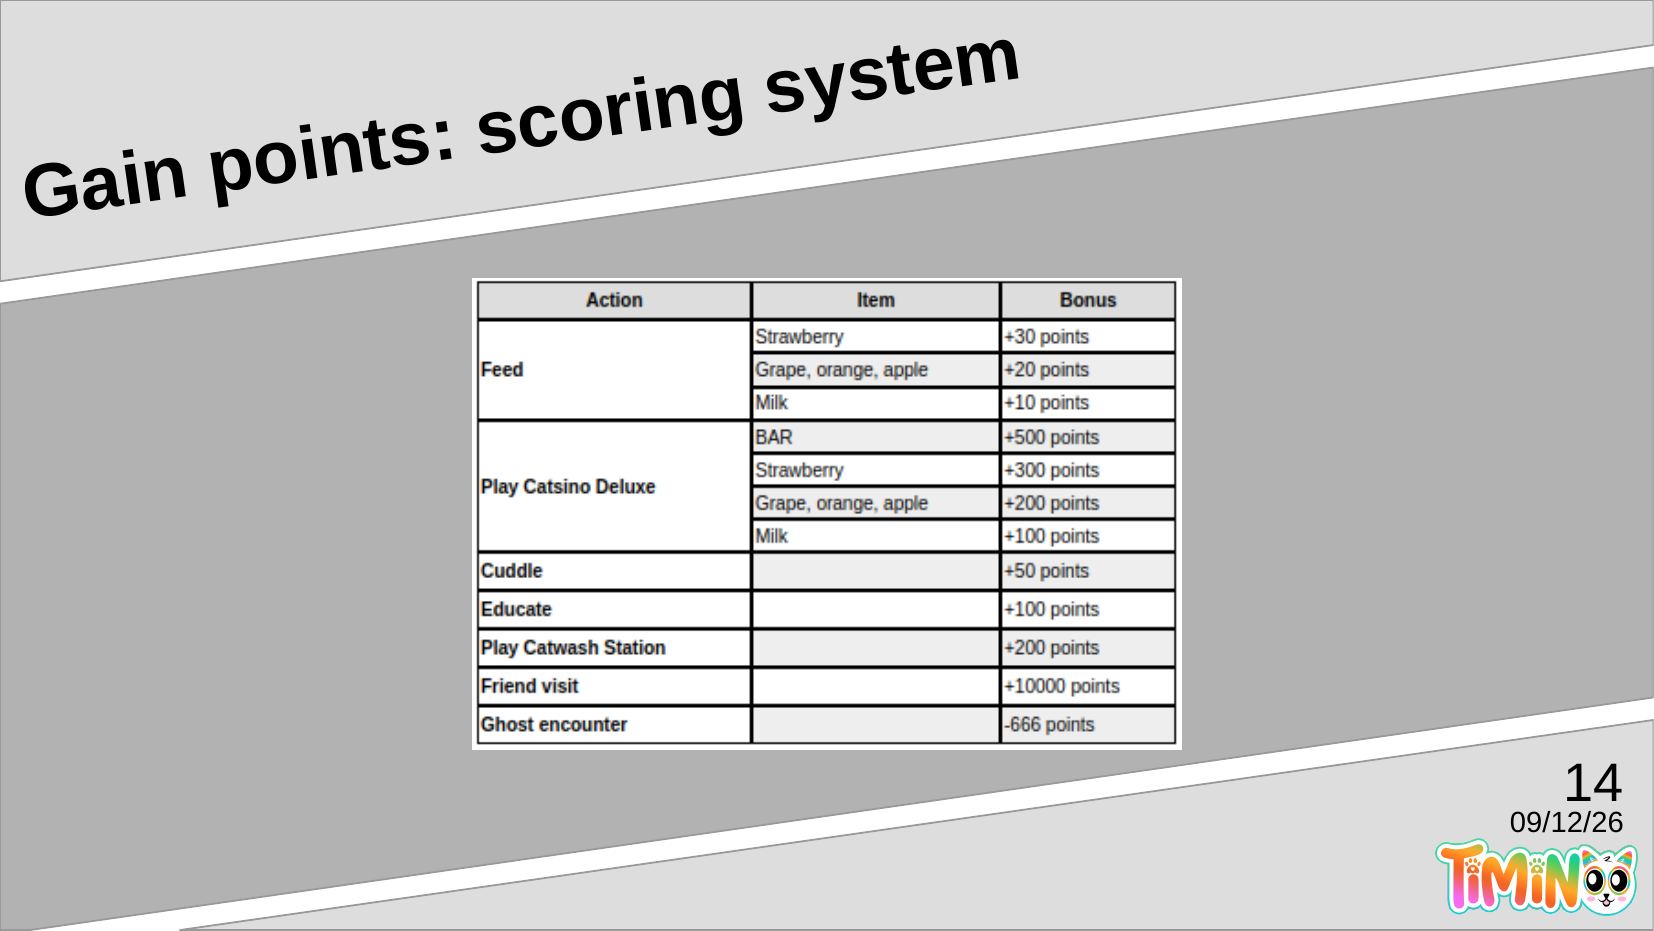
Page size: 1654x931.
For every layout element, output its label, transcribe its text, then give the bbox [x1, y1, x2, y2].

title Gain points: scoring system [11, 0, 1496, 272]
picture [472, 278, 1182, 750]
picture [1435, 838, 1638, 916]
